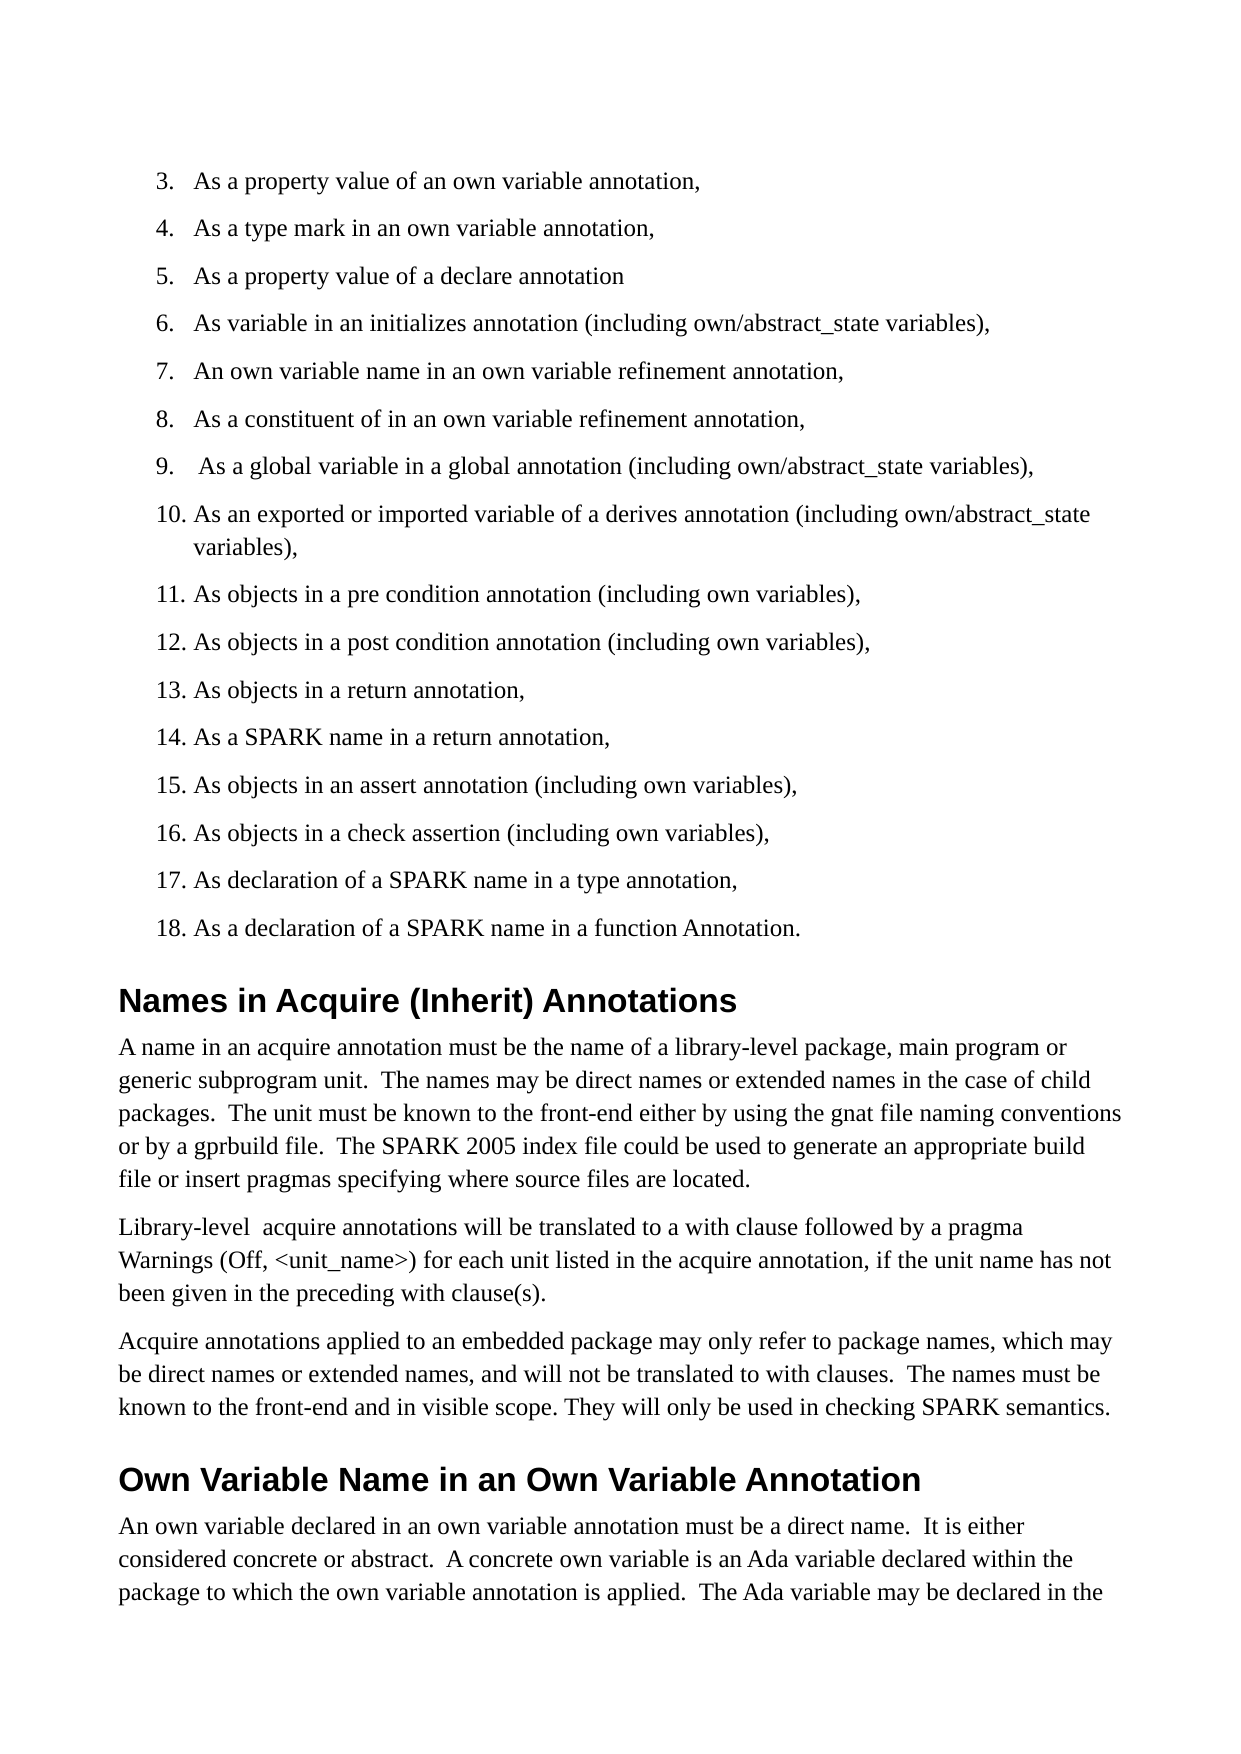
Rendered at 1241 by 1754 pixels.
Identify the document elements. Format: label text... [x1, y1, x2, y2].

list As a type mark in an own variable annotation, [156, 213, 1122, 242]
list As a constituent of in an own variable refinement annotation, [156, 404, 1122, 432]
list As objects in a post condition annotation (including own variables), [156, 627, 1122, 656]
subtitle Own Variable Name in an Own Variable Annotation [118, 1460, 1122, 1499]
text Library-level acquire annotations will be translated to a with clause followed by a pragma Warnings (Off, <unit_name>) for each unit listed in the acquire annotation, if the unit name has not been given in the preceding with clause(s). [118, 1212, 1122, 1307]
text A name in an acquire annotation must be the name of a library-level package, main program or generic subprogram unit. The names may be direct names or extended names in the case of child packages. The unit must be known to the front-end either by using the gnat file naming conventions or by a gprbuild file. The SPARK 2005 index file could be used to generate an appropriate build file or insert pragmas specifying where source files are located. [118, 1032, 1122, 1193]
list As a global variable in a global annotation (including own/abstract_state variables), [156, 451, 1122, 480]
list An own variable name in an own variable refinement annotation, [156, 356, 1122, 385]
list As a SPARK name in a return annotation, [156, 722, 1122, 751]
list As declaration of a SPARK name in a type annotation, [156, 865, 1122, 894]
list As a property value of an own variable annotation, [156, 166, 1122, 194]
list As an exported or imported variable of a derives annotation (including own/abstract_state variables), [156, 499, 1122, 561]
list As a declaration of a SPARK name in a function Annotation. [156, 913, 1122, 942]
list As a property value of a declare annotation [156, 261, 1122, 290]
list As variable in an initializes annotation (including own/abstract_state variables), [156, 308, 1122, 337]
subtitle Names in Acquire (Inherit) Annotations [118, 981, 1122, 1020]
list As objects in a pre condition annotation (including own variables), [156, 579, 1122, 608]
list As objects in a check assertion (including own variables), [156, 818, 1122, 846]
list As objects in an assert annotation (including own variables), [156, 770, 1122, 799]
text Acquire annotations applied to an embedded package may only refer to package names, which may be direct names or extended names, and will not be translated to with clauses. The names must be known to the front-end and in visible scope. They will only be used in checking SPARK semantics. [118, 1326, 1122, 1421]
list As objects in a return annotation, [156, 675, 1122, 703]
text An own variable declared in an own variable annotation must be a direct name. It is either considered concrete or abstract. A concrete own variable is an Ada variable declared within the package to which the own variable annotation is applied. The Ada variable may be declared in the [118, 1511, 1122, 1606]
